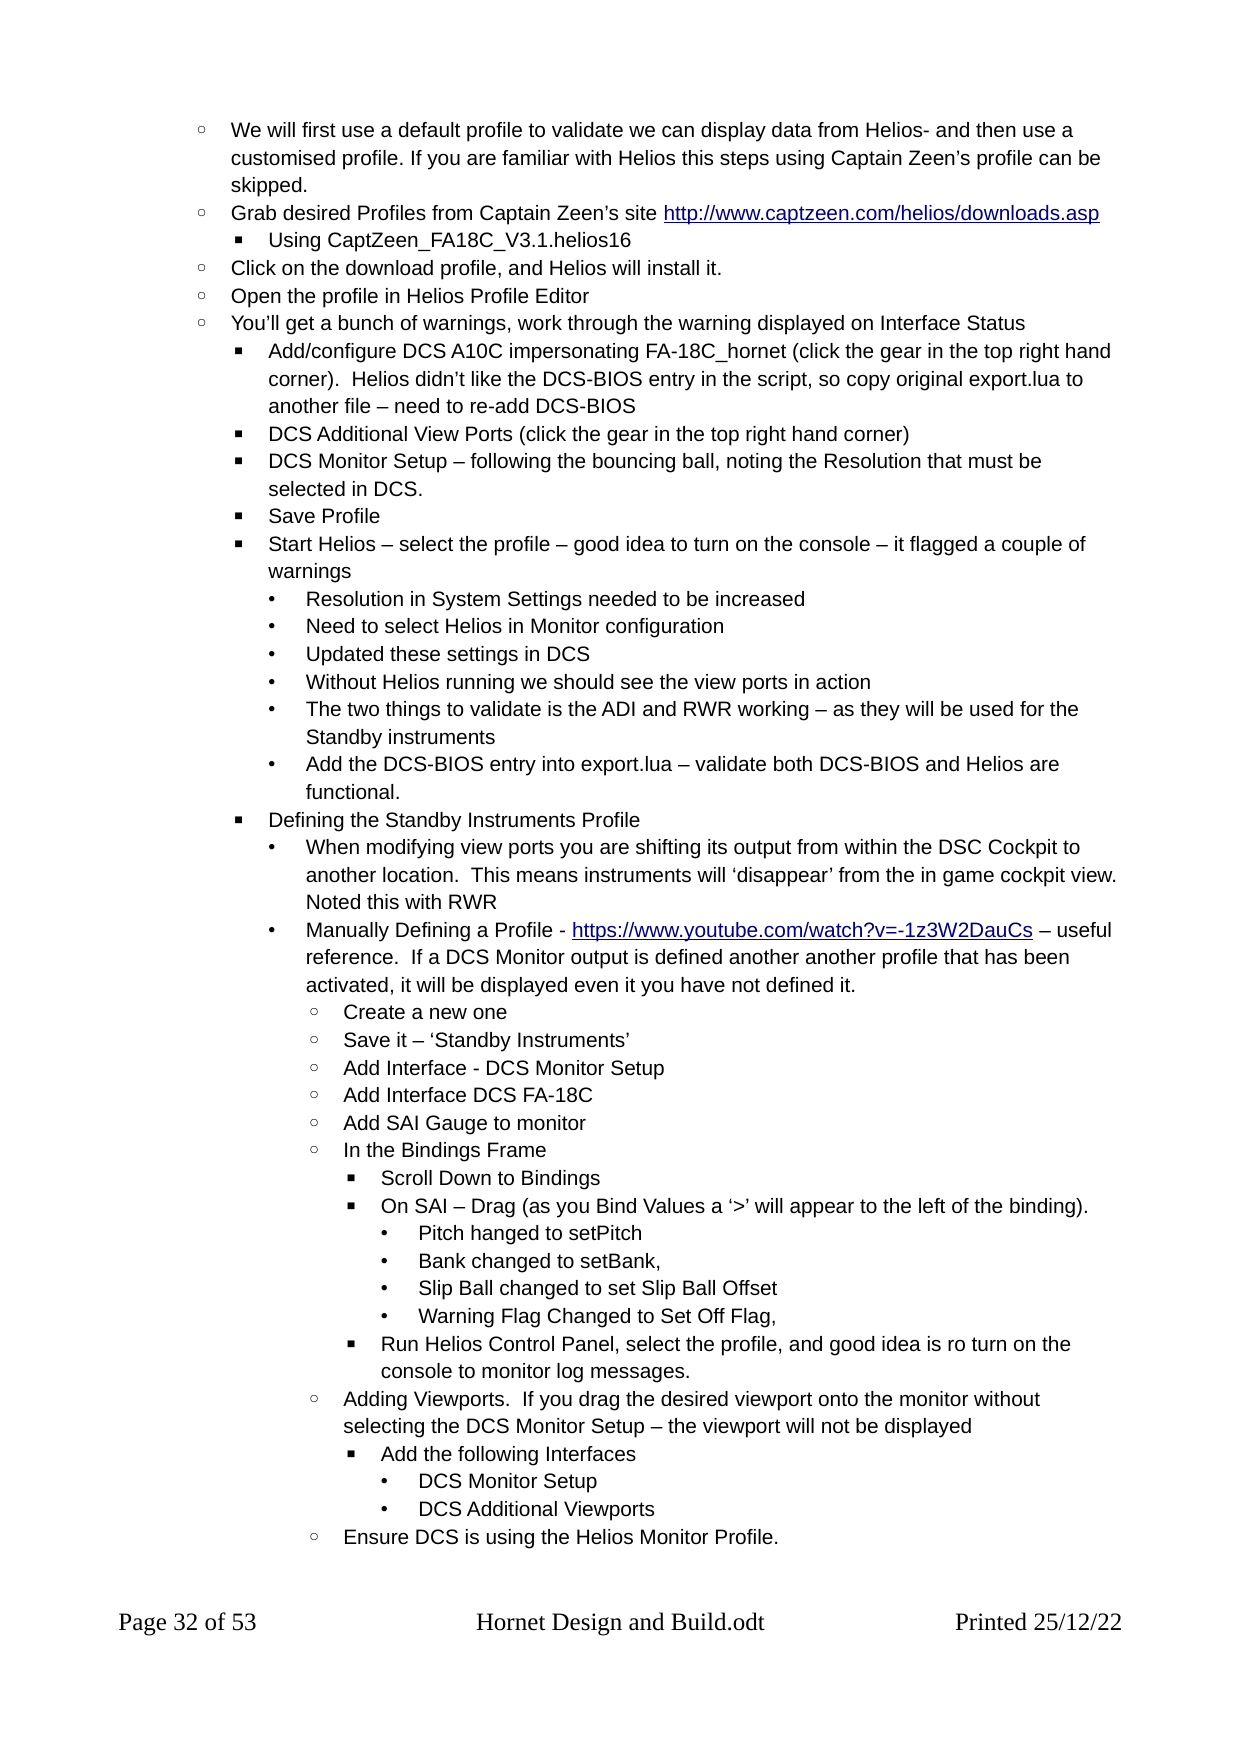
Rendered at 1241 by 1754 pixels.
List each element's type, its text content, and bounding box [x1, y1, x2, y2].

list In the Bindings Frame [306, 1138, 1122, 1162]
list Need to select Helios in Monitor configuration [268, 614, 1122, 638]
list Ensure DCS is using the Helios Monitor Profile. [306, 1524, 1122, 1548]
list Bank changed to setBank, [381, 1249, 1122, 1273]
list Create a new one [306, 1000, 1122, 1024]
list The two things to validate is the ADI and RWR working – as they will be used for the Standby instruments [268, 697, 1122, 749]
list We will first use a default profile to validate we can display data from Helios- and then use a customised profile. If you are familiar with Helios this steps using Captain Zeen’s profile can be skipped. [193, 118, 1122, 197]
list Pitch hanged to setPitch [381, 1221, 1122, 1245]
list Open the profile in Helios Profile Editor [193, 283, 1122, 308]
list Save Profile [231, 504, 1122, 528]
list Updated these settings in DCS [268, 642, 1122, 666]
list DCS Additional View Ports (click the gear in the top right hand corner) [231, 421, 1122, 445]
list Save it – ‘Standby Instruments’ [306, 1028, 1122, 1052]
list Warning Flag Changed to Set Off Flag, [381, 1304, 1122, 1328]
list Without Helios running we should see the view ports in action [268, 669, 1122, 694]
list Adding Viewports. If you drag the desired viewport onto the monitor without selecting the DCS Monitor Setup – the viewport will not be displayed [306, 1387, 1122, 1438]
list Slip Ball changed to set Slip Ball Offset [381, 1276, 1122, 1300]
list Add the following Interfaces [343, 1442, 1122, 1466]
list Add Interface - DCS Monitor Setup [306, 1055, 1122, 1079]
list Defining the Standby Instruments Profile [231, 807, 1122, 831]
list Manually Defining a Profile - https://www.youtube.com/watch?v=-1z3W2DauCs – useful reference. If a DCS Monitor output is defined another another profile that has been activated, it will be displayed even it you have not defined it. [268, 918, 1122, 997]
list Resolution in System Settings needed to be increased [268, 587, 1122, 611]
list Click on the download profile, and Helios will install it. [193, 256, 1122, 280]
list DCS Monitor Setup [381, 1469, 1122, 1493]
list Add/configure DCS A10C impersonating FA-18C_hornet (click the gear in the top right hand corner). Helios didn’t like the DCS-BIOS entry in the script, so copy original export.lua to another file – need to re-add DCS-BIOS [231, 339, 1122, 418]
list Scroll Down to Bindings [343, 1166, 1122, 1190]
list Grab desired Profiles from Captain Zeen’s site http://www.captzeen.com/helios/downloads.asp [193, 201, 1122, 225]
list When modifying view ports you are shifting its output from within the DSC Cockpit to another location. This means instruments will ‘disappear’ from the in game cockpit view. Noted this with RWR [268, 835, 1122, 914]
list Add the DCS-BIOS entry into export.lua – validate both DCS-BIOS and Helios are functional. [268, 752, 1122, 804]
list Start Helios – select the profile – good idea to turn on the console – it flagged a couple of warnings [231, 532, 1122, 583]
list Add Interface DCS FA-18C [306, 1083, 1122, 1107]
list DCS Additional Viewports [381, 1497, 1122, 1521]
list Run Helios Control Panel, select the profile, and good idea is ro turn on the console to monitor log messages. [343, 1331, 1122, 1383]
list On SAI – Drag (as you Bind Values a ‘>’ will appear to the left of the binding). [343, 1193, 1122, 1217]
list Add SAI Gauge to monitor [306, 1111, 1122, 1135]
list Using CaptZeen_FA18C_V3.1.helios16 [231, 228, 1122, 252]
list DCS Monitor Setup – following the bouncing ball, noting the Resolution that must be selected in DCS. [231, 449, 1122, 501]
list You’ll get a bunch of warnings, work through the warning displayed on Interface Status [193, 311, 1122, 335]
